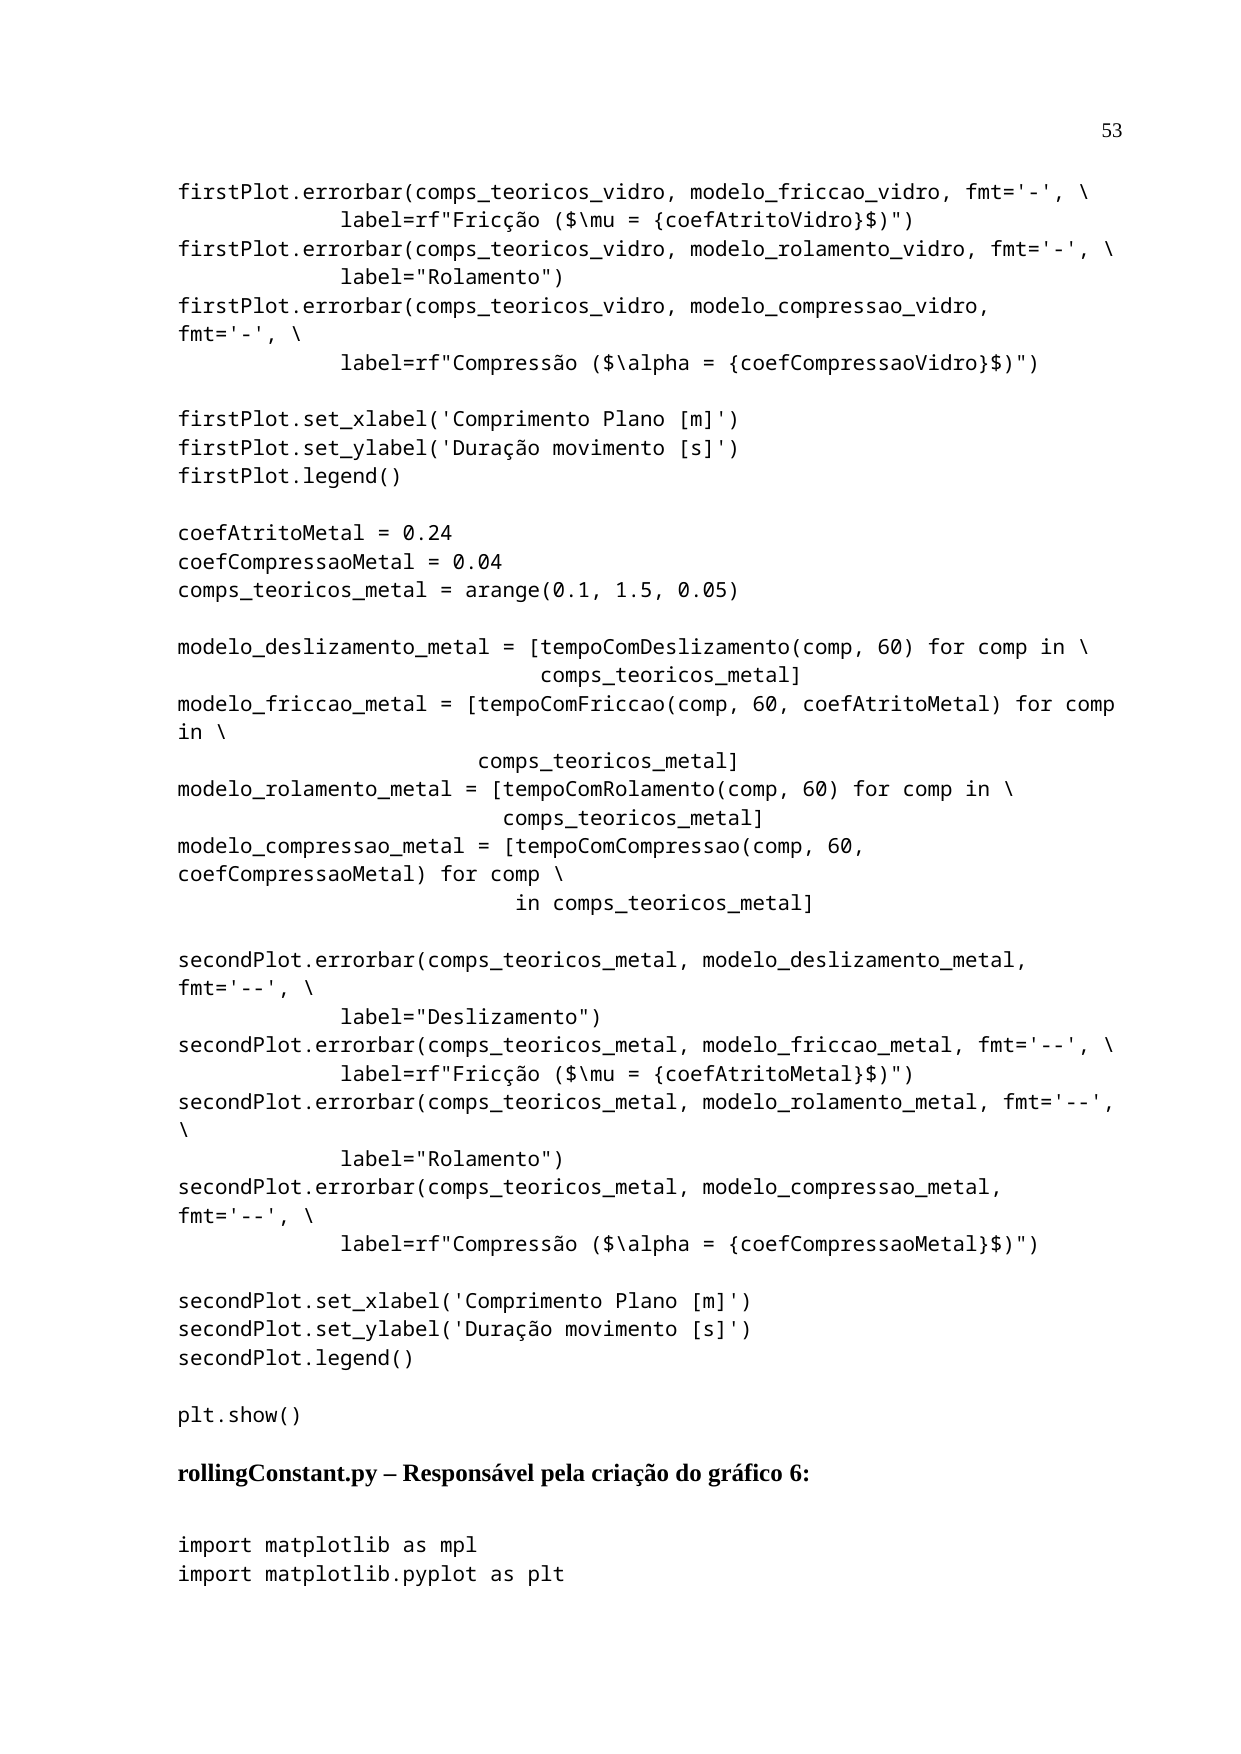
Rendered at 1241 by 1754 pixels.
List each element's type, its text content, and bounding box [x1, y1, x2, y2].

text firstPlot.legend() [177, 461, 1122, 490]
text modelo_rolamento_metal = [tempoComRolamento(comp, 60) for comp in \ [177, 774, 1122, 803]
text label="Rolamento") [177, 1144, 1122, 1172]
text comps_teoricos_metal = arange(0.1, 1.5, 0.05) [177, 575, 1122, 604]
text label="Deslizamento") [177, 1002, 1122, 1030]
text comps_teoricos_metal] [177, 803, 1122, 831]
text import matplotlib.pyplot as plt [177, 1559, 1122, 1587]
text secondPlot.legend() [177, 1343, 1122, 1371]
text firstPlot.errorbar(comps_teoricos_vidro, modelo_friccao_vidro, fmt='-', \ [177, 177, 1122, 206]
text modelo_compressao_metal = [tempoComCompressao(comp, 60, coefCompressaoMetal) for comp \ [177, 831, 1122, 888]
text in comps_teoricos_metal] [177, 888, 1122, 916]
text coefAtritoMetal = 0.24 [177, 518, 1122, 547]
text label=rf"Fricção ($\mu = {coefAtritoMetal}$)") [177, 1059, 1122, 1087]
text secondPlot.errorbar(comps_teoricos_metal, modelo_compressao_metal, fmt='--', \ [177, 1172, 1122, 1229]
text coefCompressaoMetal = 0.04 [177, 547, 1122, 575]
text firstPlot.errorbar(comps_teoricos_vidro, modelo_rolamento_vidro, fmt='-', \ [177, 234, 1122, 262]
text firstPlot.errorbar(comps_teoricos_vidro, modelo_compressao_vidro, fmt='-', \ [177, 291, 1122, 348]
text comps_teoricos_metal] [177, 746, 1122, 774]
text comps_teoricos_metal] [177, 661, 1122, 689]
text secondPlot.errorbar(comps_teoricos_metal, modelo_rolamento_metal, fmt='--', \ [177, 1087, 1122, 1144]
text secondPlot.errorbar(comps_teoricos_metal, modelo_friccao_metal, fmt='--', \ [177, 1030, 1122, 1059]
text secondPlot.set_xlabel('Comprimento Plano [m]') [177, 1286, 1122, 1314]
text plt.show() [177, 1400, 1122, 1428]
text label="Rolamento") [177, 262, 1122, 291]
text firstPlot.set_xlabel('Comprimento Plano [m]') [177, 404, 1122, 433]
text label=rf"Fricção ($\mu = {coefAtritoVidro}$)") [177, 206, 1122, 234]
text label=rf"Compressão ($\alpha = {coefCompressaoVidro}$)") [177, 348, 1122, 376]
text secondPlot.errorbar(comps_teoricos_metal, modelo_deslizamento_metal, fmt='--', \ [177, 945, 1122, 1002]
text rollingConstant.py – Responsável pela criação do gráfico 6: [177, 1458, 1122, 1487]
text secondPlot.set_ylabel('Duração movimento [s]') [177, 1314, 1122, 1343]
text modelo_friccao_metal = [tempoComFriccao(comp, 60, coefAtritoMetal) for comp in \ [177, 689, 1122, 746]
text import matplotlib as mpl [177, 1530, 1122, 1559]
text label=rf"Compressão ($\alpha = {coefCompressaoMetal}$)") [177, 1229, 1122, 1258]
text firstPlot.set_ylabel('Duração movimento [s]') [177, 433, 1122, 461]
text modelo_deslizamento_metal = [tempoComDeslizamento(comp, 60) for comp in \ [177, 632, 1122, 661]
